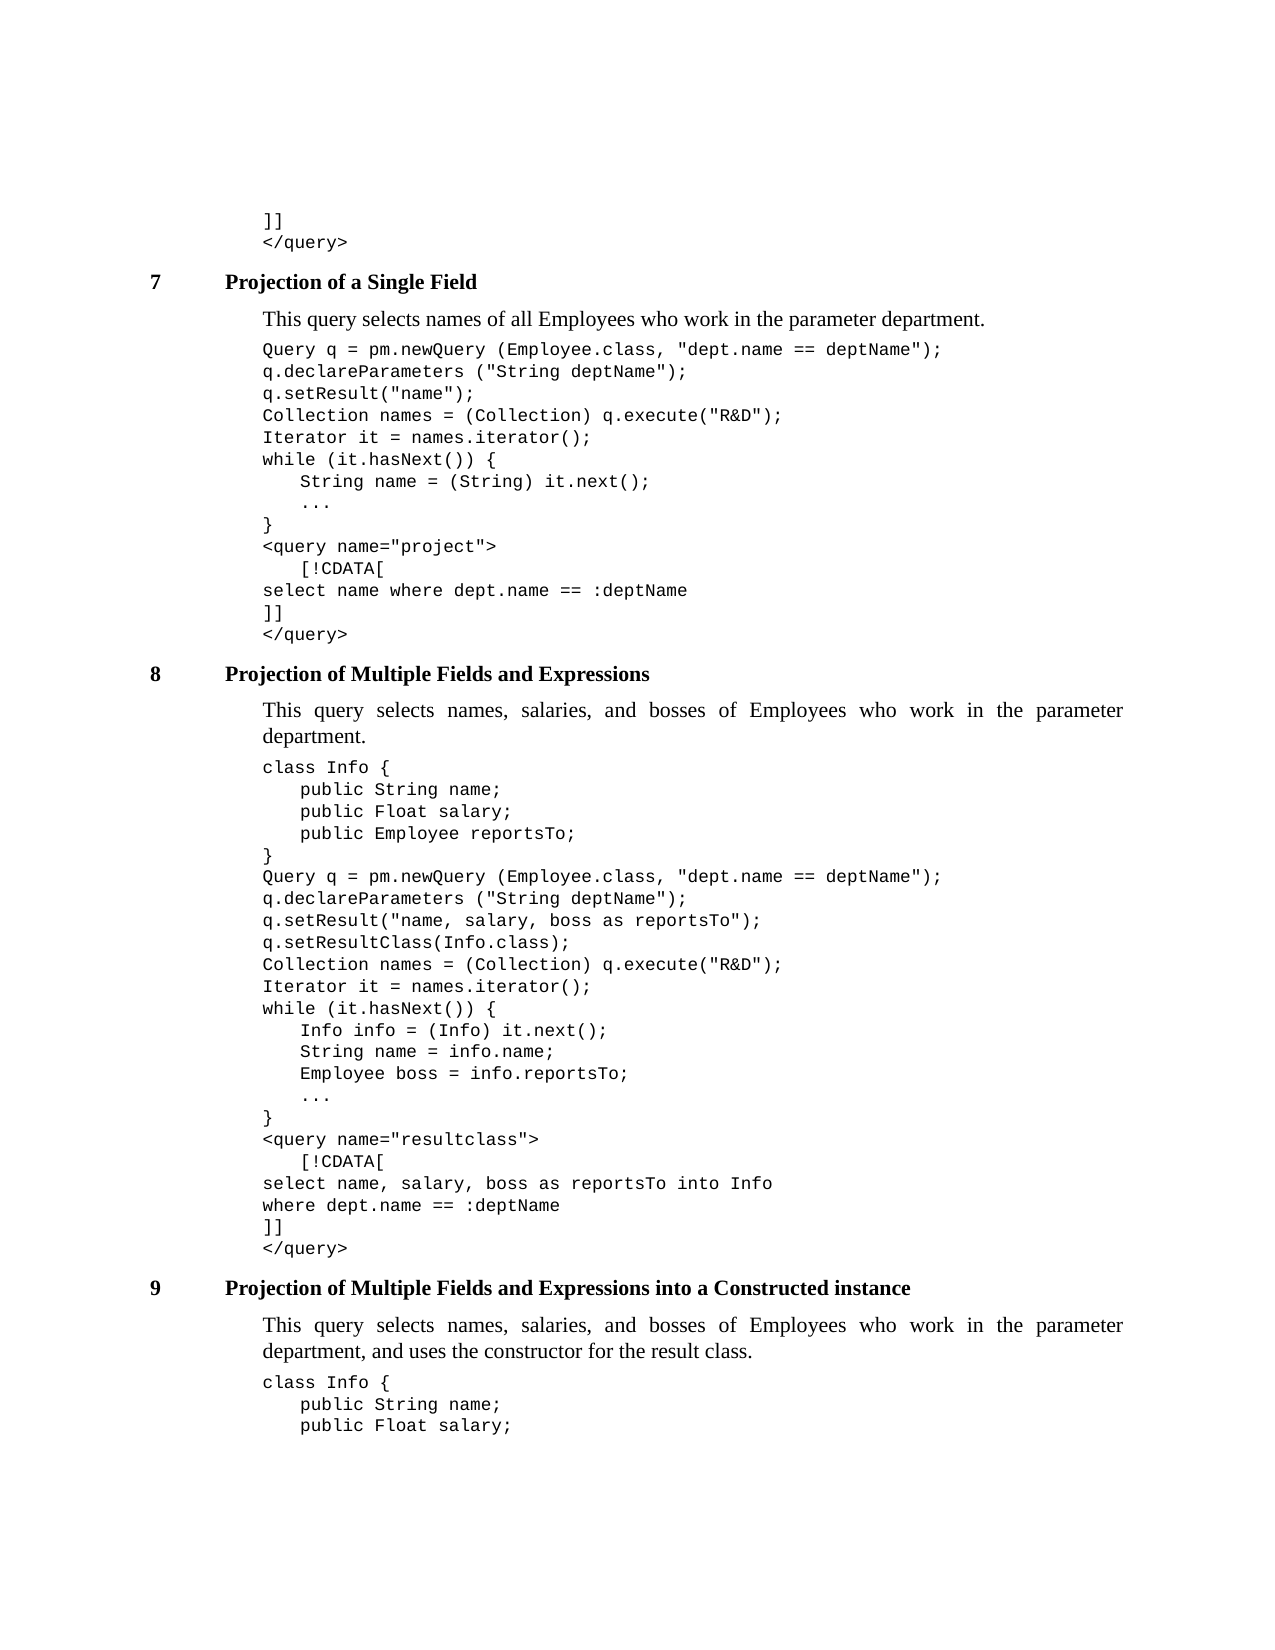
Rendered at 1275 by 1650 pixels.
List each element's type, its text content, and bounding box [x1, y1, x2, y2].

text Collection names = (Collection) q.execute("R&D"); [262, 954, 1125, 976]
text </query> [262, 1238, 1125, 1260]
text } [262, 844, 1125, 866]
text while (it.hasNext()) { [262, 448, 1125, 470]
text Iterator it = names.iterator(); [262, 427, 1125, 448]
subtitle Projection of Multiple Fields and Expressions [150, 660, 1125, 686]
text q.declareParameters ("String deptName"); [262, 361, 1125, 383]
text q.declareParameters ("String deptName"); [262, 888, 1125, 910]
text This query selects names, salaries, and bosses of Employees who work in the parameter department, and uses the constructor for the result class. [262, 1311, 1125, 1363]
text [!CDATA[ [262, 558, 1125, 580]
text [!CDATA[ [262, 1151, 1125, 1172]
text ... [262, 1085, 1125, 1107]
text q.setResult("name"); [262, 383, 1125, 405]
text This query selects names of all Employees who work in the parameter department. [262, 305, 1125, 331]
text public String name; [262, 1393, 1125, 1415]
text <query name="project"> [262, 536, 1125, 558]
subtitle Projection of Multiple Fields and Expressions into a Constructed instance [150, 1274, 1125, 1301]
text ... [262, 492, 1125, 514]
text q.setResult("name, salary, boss as reportsTo"); [262, 910, 1125, 932]
text where dept.name == :deptName [262, 1194, 1125, 1216]
text public Float salary; [262, 1415, 1125, 1437]
text public Float salary; [262, 801, 1125, 822]
text public Employee reportsTo; [262, 822, 1125, 844]
text Query q = pm.newQuery (Employee.class, "dept.name == deptName"); [262, 339, 1125, 361]
text String name = info.name; [262, 1041, 1125, 1063]
text Info info = (Info) it.next(); [262, 1019, 1125, 1041]
text Iterator it = names.iterator(); [262, 976, 1125, 997]
text ]] [262, 602, 1125, 623]
text q.setResultClass(Info.class); [262, 932, 1125, 954]
text Query q = pm.newQuery (Employee.class, "dept.name == deptName"); [262, 866, 1125, 888]
text while (it.hasNext()) { [262, 997, 1125, 1019]
text </query> [262, 623, 1125, 645]
text String name = (String) it.next(); [262, 470, 1125, 492]
text Employee boss = info.reportsTo; [262, 1063, 1125, 1085]
text Collection names = (Collection) q.execute("R&D"); [262, 405, 1125, 427]
text class Info { [262, 757, 1125, 779]
subtitle Projection of a Single Field [150, 268, 1125, 294]
text } [262, 514, 1125, 536]
text select name, salary, boss as reportsTo into Info [262, 1172, 1125, 1194]
text </query> [262, 232, 1125, 254]
text ]] [262, 210, 1125, 232]
text <query name="resultclass"> [262, 1129, 1125, 1151]
text public String name; [262, 779, 1125, 801]
text This query selects names, salaries, and bosses of Employees who work in the parameter department. [262, 696, 1125, 748]
text } [262, 1107, 1125, 1129]
text class Info { [262, 1371, 1125, 1393]
text ]] [262, 1216, 1125, 1238]
text select name where dept.name == :deptName [262, 580, 1125, 602]
